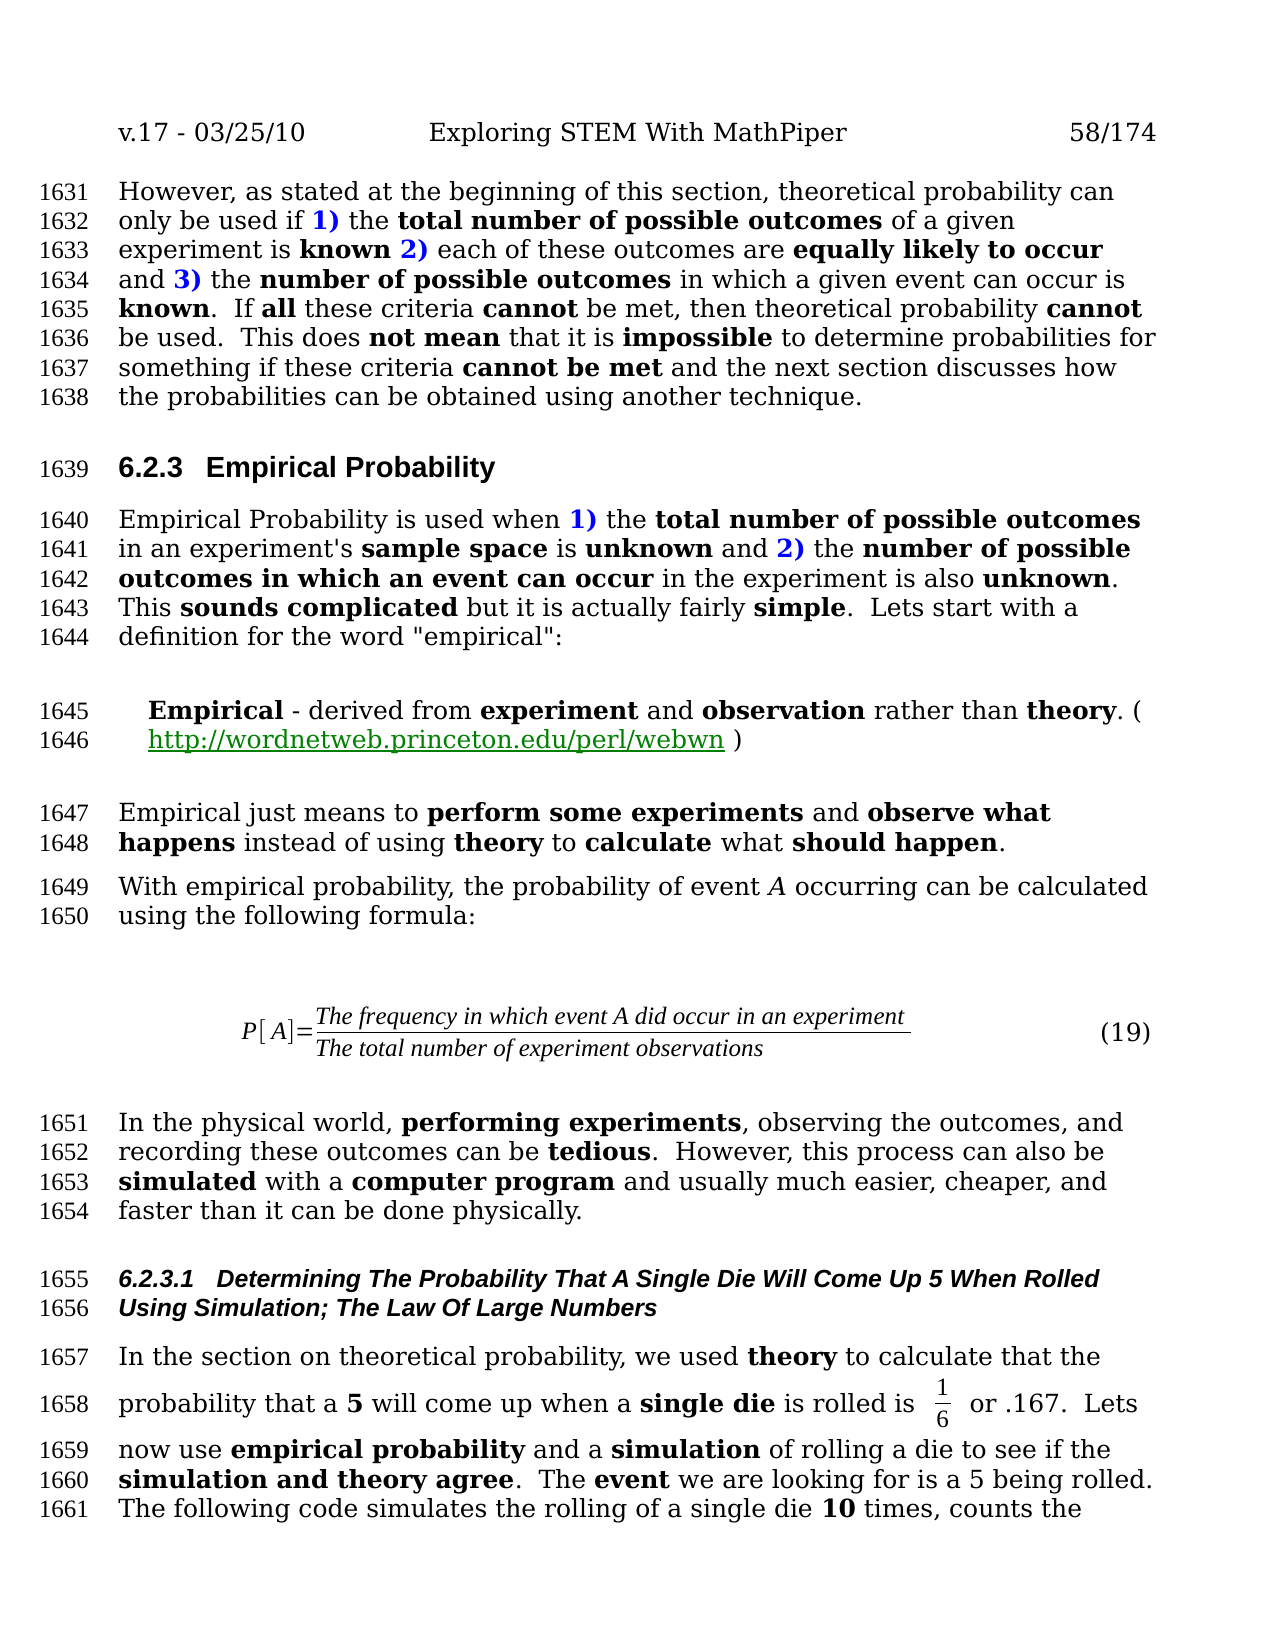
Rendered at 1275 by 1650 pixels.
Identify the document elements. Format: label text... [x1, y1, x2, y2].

subtitle Determining The Probability That A Single Die Will Come Up 5 When Rolled Using Simulation; The Law Of Large Numbers [118, 1264, 1157, 1321]
text Empirical - derived from experiment and observation rather than theory. ( http://wordnetweb.princeton.edu/perl/webwn ) [148, 696, 1157, 754]
text With empirical probability, the probability of event A occurring can be calculated using the following formula: [118, 872, 1157, 931]
table_header (19) [1041, 995, 1157, 1070]
table_header [118, 995, 1041, 1070]
text Empirical Probability is used when 1) the total number of possible outcomes in an experiment's sample space is unknown and 2) the number of possible outcomes in which an event can occur in the experiment is also unknown. This sounds complicated but it is actually fairly simple. Lets start with a definition for the word "empirical": [118, 505, 1157, 652]
subtitle Empirical Probability [118, 450, 1157, 484]
text Empirical just means to perform some experiments and observe what happens instead of using theory to calculate what should happen. [118, 798, 1157, 857]
text In the section on theoretical probability, we used theory to calculate that the probability that a 5 will come up when a single die is rolled isor .167. Lets now use empirical probability and a simulation of rolling a die to see if the simulation and theory agree. The event we are looking for is a 5 being rolled. The following code simulates the rolling of a single die 10 times, counts the [118, 1342, 1157, 1523]
text However, as stated at the beginning of this section, theoretical probability can only be used if 1) the total number of possible outcomes of a given experiment is known 2) each of these outcomes are equally likely to occur and 3) the number of possible outcomes in which a given event can occur is known. If all these criteria cannot be met, then theoretical probability cannot be used. This does not mean that it is impossible to determine probabilities for something if these criteria cannot be met and the next section discusses how the probabilities can be obtained using another technique. [118, 177, 1157, 411]
text In the physical world, performing experiments, observing the outcomes, and recording these outcomes can be tedious. However, this process can also be simulated with a computer program and usually much easier, cheaper, and faster than it can be done physically. [118, 1108, 1157, 1225]
